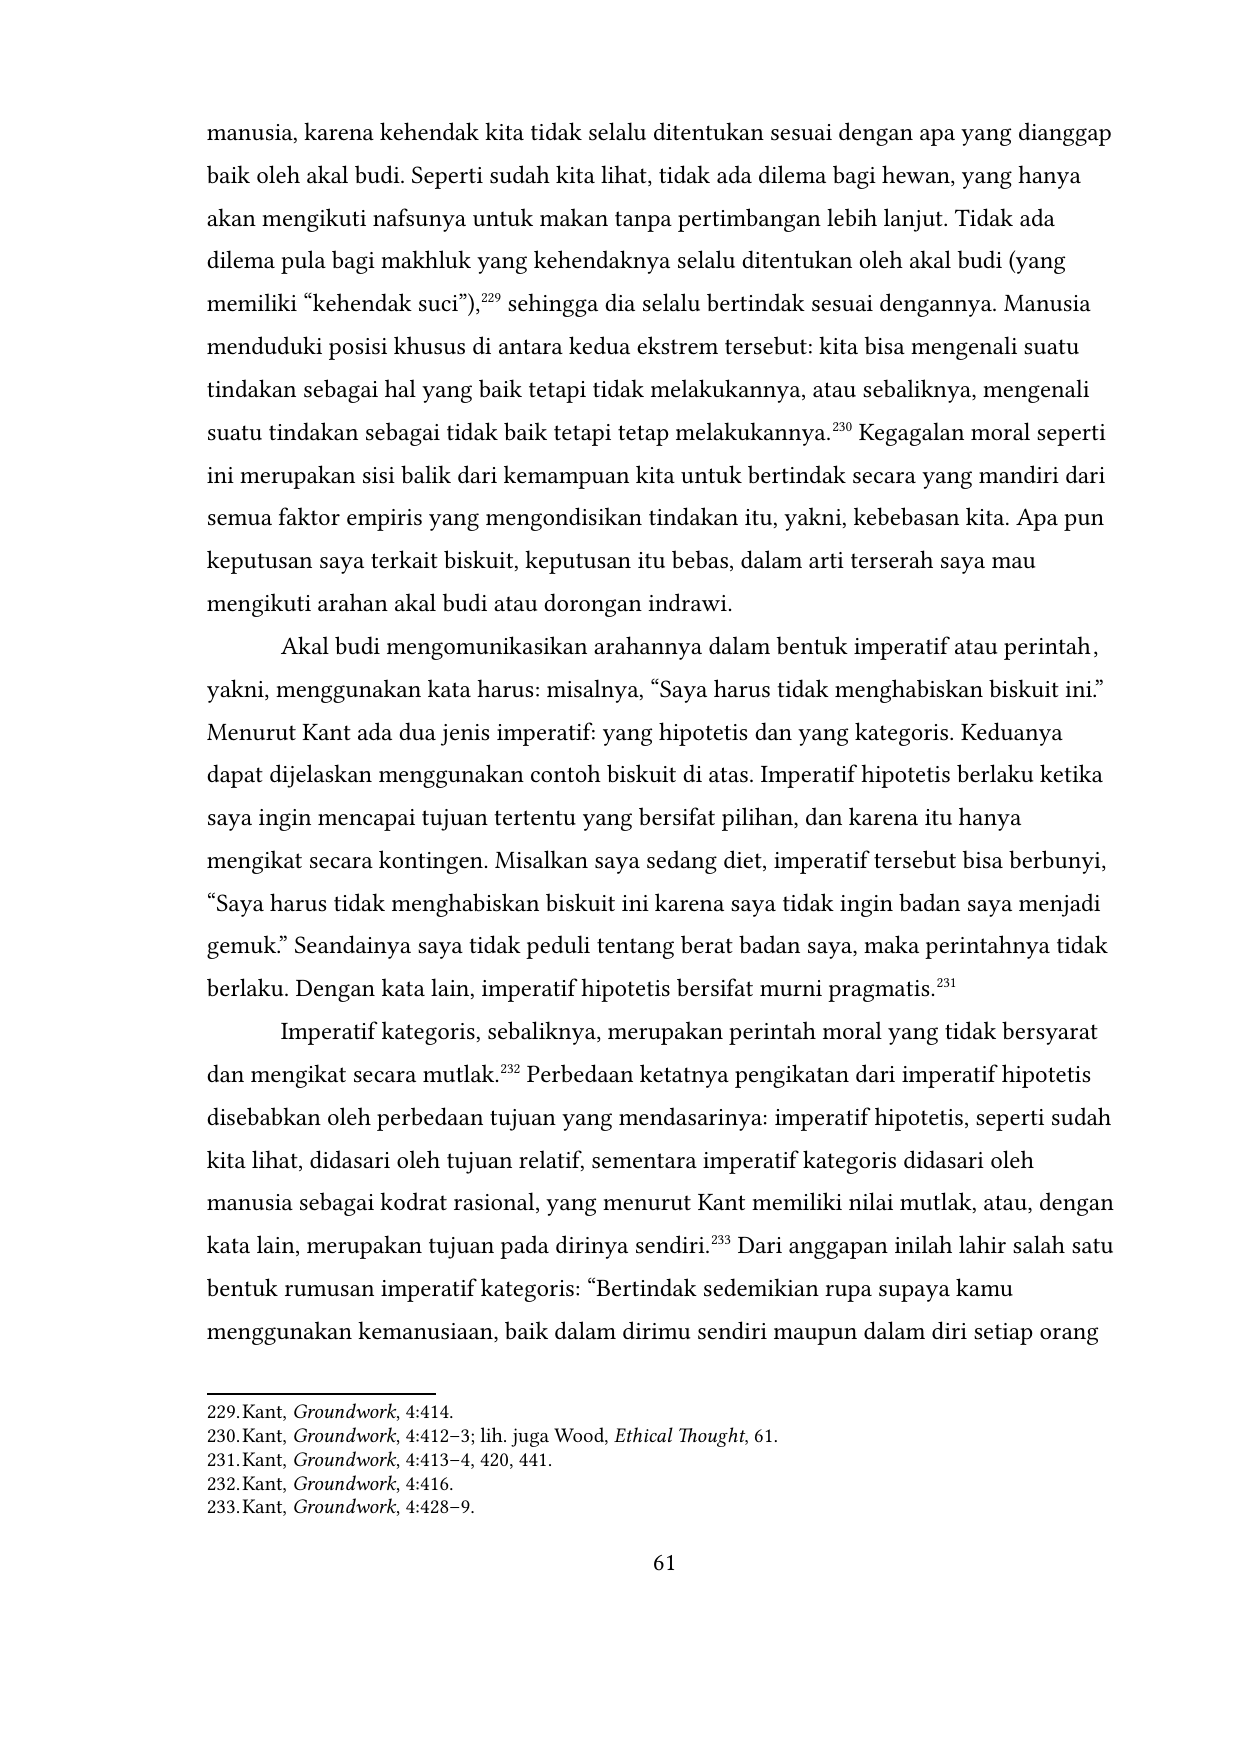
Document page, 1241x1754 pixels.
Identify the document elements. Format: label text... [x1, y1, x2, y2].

text Imperatif kategoris, sebaliknya, merupakan perintah moral yang tidak bersyarat dan mengikat secara mutlak. Perbedaan ketatnya pengikatan dari imperatif hipotetis disebabkan oleh perbedaan tujuan yang mendasarinya: imperatif hipotetis, seperti sudah kita lihat, didasari oleh tujuan relatif, sementara imperatif kategoris didasari oleh manusia sebagai kodrat rasional, yang menurut Kant memiliki nilai mutlak, atau, dengan kata lain, merupakan tujuan pada dirinya sendiri. Dari anggapan inilah lahir salah satu bentuk rumusan imperatif kategoris: “Bertindak sedemikian rupa supaya kamu menggunakan kemanusiaan, baik dalam dirimu sendiri maupun dalam diri setiap orang [207, 1017, 1122, 1345]
text manusia, karena kehendak kita tidak selalu ditentukan sesuai dengan apa yang dianggap baik oleh akal budi. Seperti sudah kita lihat, tidak ada dilema bagi hewan, yang hanya akan mengikuti nafsunya untuk makan tanpa pertimbangan lebih lanjut. Tidak ada dilema pula bagi makhluk yang kehendaknya selalu ditentukan oleh akal budi (yang memiliki “kehendak suci”), sehingga dia selalu bertindak sesuai dengannya. Manusia menduduki posisi khusus di antara kedua ekstrem tersebut: kita bisa mengenali suatu tindakan sebagai hal yang baik tetapi tidak melakukannya, atau sebaliknya, mengenali suatu tindakan sebagai tidak baik tetapi tetap melakukannya. Kegagalan moral seperti ini merupakan sisi balik dari kemampuan kita untuk bertindak secara yang mandiri dari semua faktor empiris yang mengondisikan tindakan itu, yakni, kebebasan kita. Apa pun keputusan saya terkait biskuit, keputusan itu bebas, dalam arti terserah saya mau mengikuti arahan akal budi atau dorongan indrawi. [207, 118, 1122, 618]
text Kant, Groundwork, 4:412–3; lih. juga Wood, Ethical Thought, 61. [207, 1424, 1122, 1447]
text Kant, Groundwork, 4:413–4, 420, 441. [207, 1447, 1122, 1471]
text Kant, Groundwork, 4:414. [207, 1400, 1122, 1424]
text Kant, Groundwork, 4:428–9. [207, 1495, 1122, 1519]
text Akal budi mengomunikasikan arahannya dalam bentuk imperatif atau perintah , yakni, menggunakan kata harus: misalnya, “Saya harus tidak menghabiskan biskuit ini.” Menurut Kant ada dua jenis imperatif: yang hipotetis dan yang kategoris. Keduanya dapat dijelaskan menggunakan contoh biskuit di atas. Imperatif hipotetis berlaku ketika saya ingin mencapai tujuan tertentu yang bersifat pilihan, dan karena itu hanya mengikat secara kontingen. Misalkan saya sedang diet, imperatif tersebut bisa berbunyi, “Saya harus tidak menghabiskan biskuit ini karena saya tidak ingin badan saya menjadi gemuk.” Seandainya saya tidak peduli tentang berat badan saya, maka perintahnya tidak berlaku. Dengan kata lain, imperatif hipotetis bersifat murni pragmatis. [207, 632, 1122, 1003]
text Kant, Groundwork, 4:416. [207, 1471, 1122, 1495]
